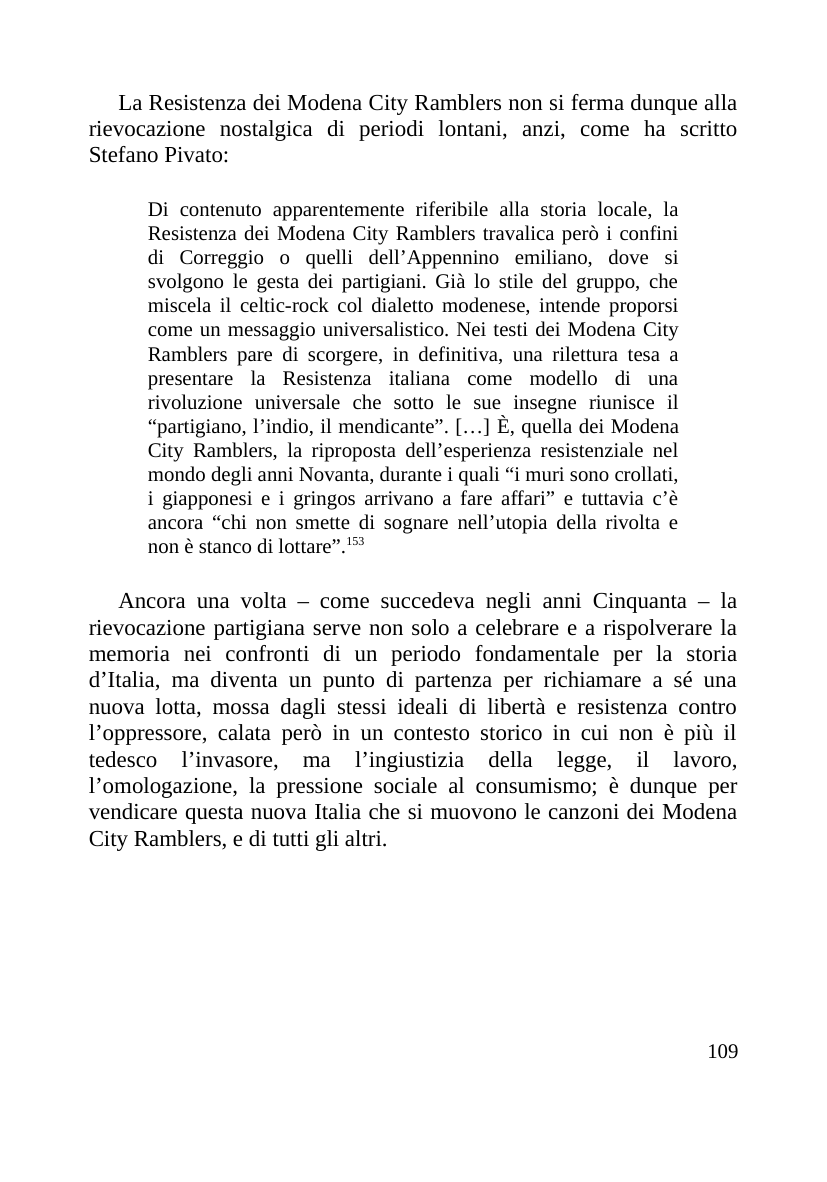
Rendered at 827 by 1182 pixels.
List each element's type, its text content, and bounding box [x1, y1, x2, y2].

text Di contenuto apparentemente riferibile alla storia locale, la Resistenza dei Modena City Ramblers travalica però i confini di Correggio o quelli dell’Appennino emiliano, dove si svolgono le gesta dei partigiani. Già lo stile del gruppo, che miscela il celtic-rock col dialetto modenese, intende proporsi come un messaggio universalistico. Nei testi dei Modena City Ramblers pare di scorgere, in definitiva, una rilettura tesa a presentare la Resistenza italiana come modello di una rivoluzione universale che sotto le sue insegne riunisce il “partigiano, l’indio, il mendicante”. […] è, quella dei Modena City Ramblers, la riproposta dell’esperienza resistenziale nel mondo degli anni Novanta, durante i quali “i muri sono crollati, i giapponesi e i gringos arrivano a fare affari” e tuttavia c’è ancora “chi non smette di sognare nell’utopia della rivolta e non è stanco di lottare”. [148, 197, 679, 558]
text Ancora una volta – come succedeva negli anni Cinquanta – la rievocazione partigiana serve non solo a celebrare e a rispolverare la memoria nei confronti di un periodo fondamentale per la storia d’Italia, ma diventa un punto di partenza per richiamare a sé una nuova lotta, mossa dagli stessi ideali di libertà e resistenza contro l’oppressore, calata però in un contesto storico in cui non è più il tedesco l’invasore, ma l’ingiustizia della legge, il lavoro, l’omologazione, la pressione sociale al consumismo; è dunque per vendicare questa nuova Italia che si muovono le canzoni dei Modena City Ramblers, e di tutti gli altri. [88, 587, 738, 851]
text La Resistenza dei Modena City Ramblers non si ferma dunque alla rievocazione nostalgica di periodi lontani, anzi, come ha scritto Stefano Pivato: [88, 88, 738, 168]
